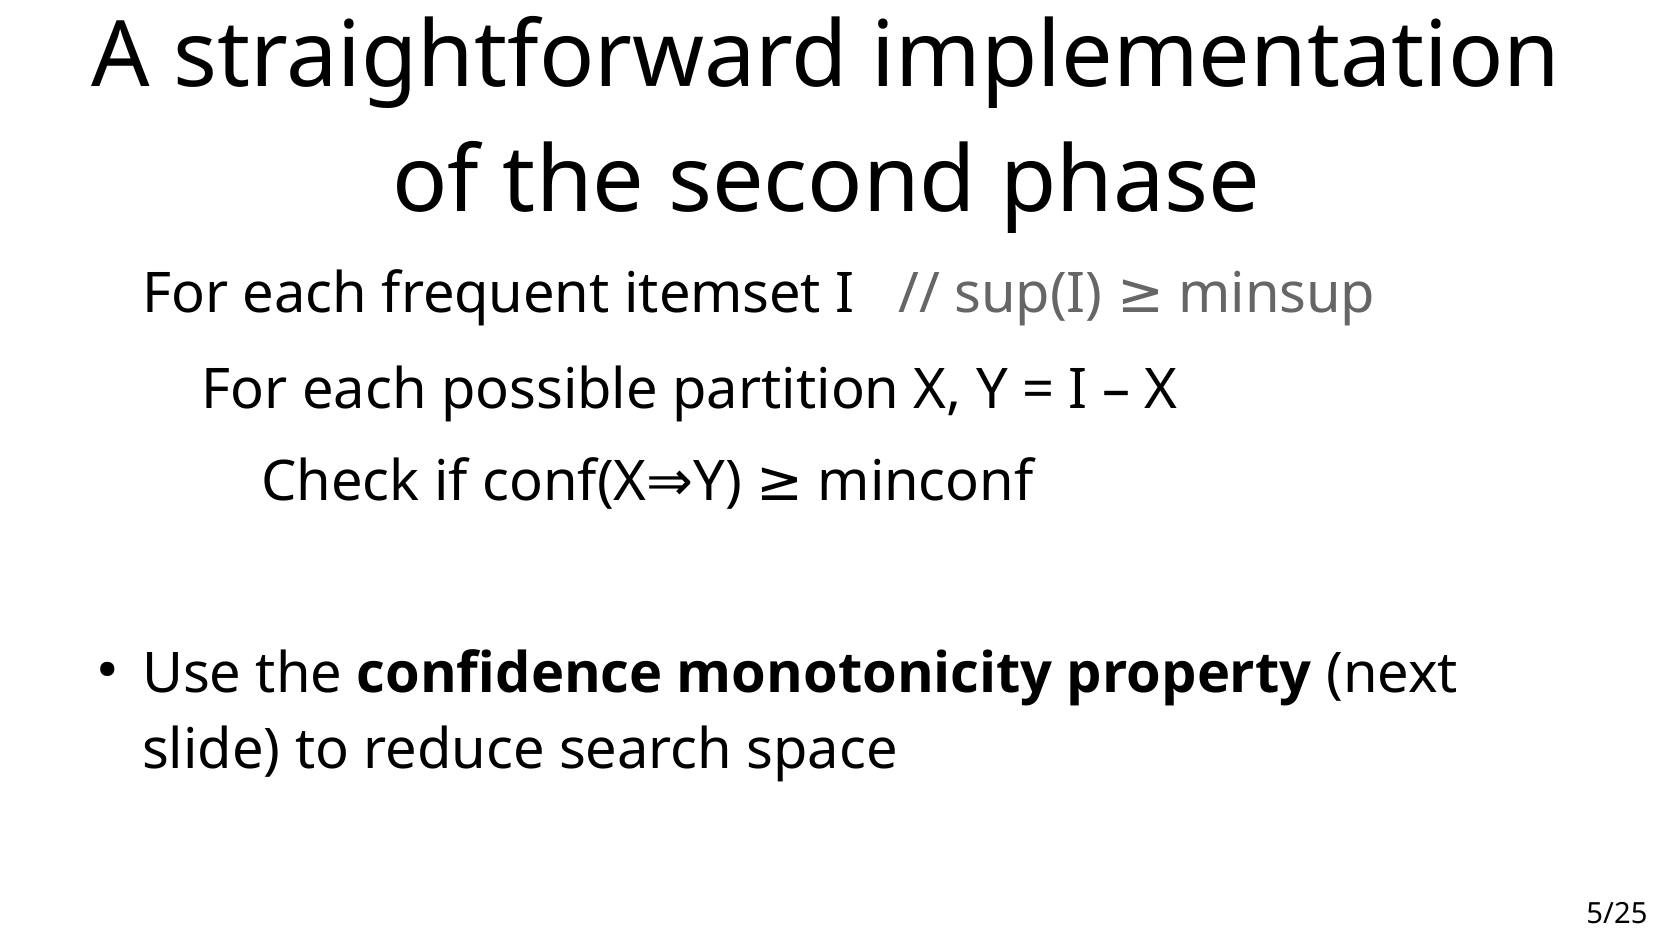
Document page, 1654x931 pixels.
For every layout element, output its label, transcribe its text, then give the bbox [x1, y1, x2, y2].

list For each frequent itemset I // sup(I) ≥ minsup For each possible partition X, Y = I – X Check if conf(X⇒Y) ≥ minconf Use the confidence monotonicity property (next slide) to reduce search space [82, 253, 1571, 793]
title A straightforward implementation of the second phase [82, 1, 1571, 226]
